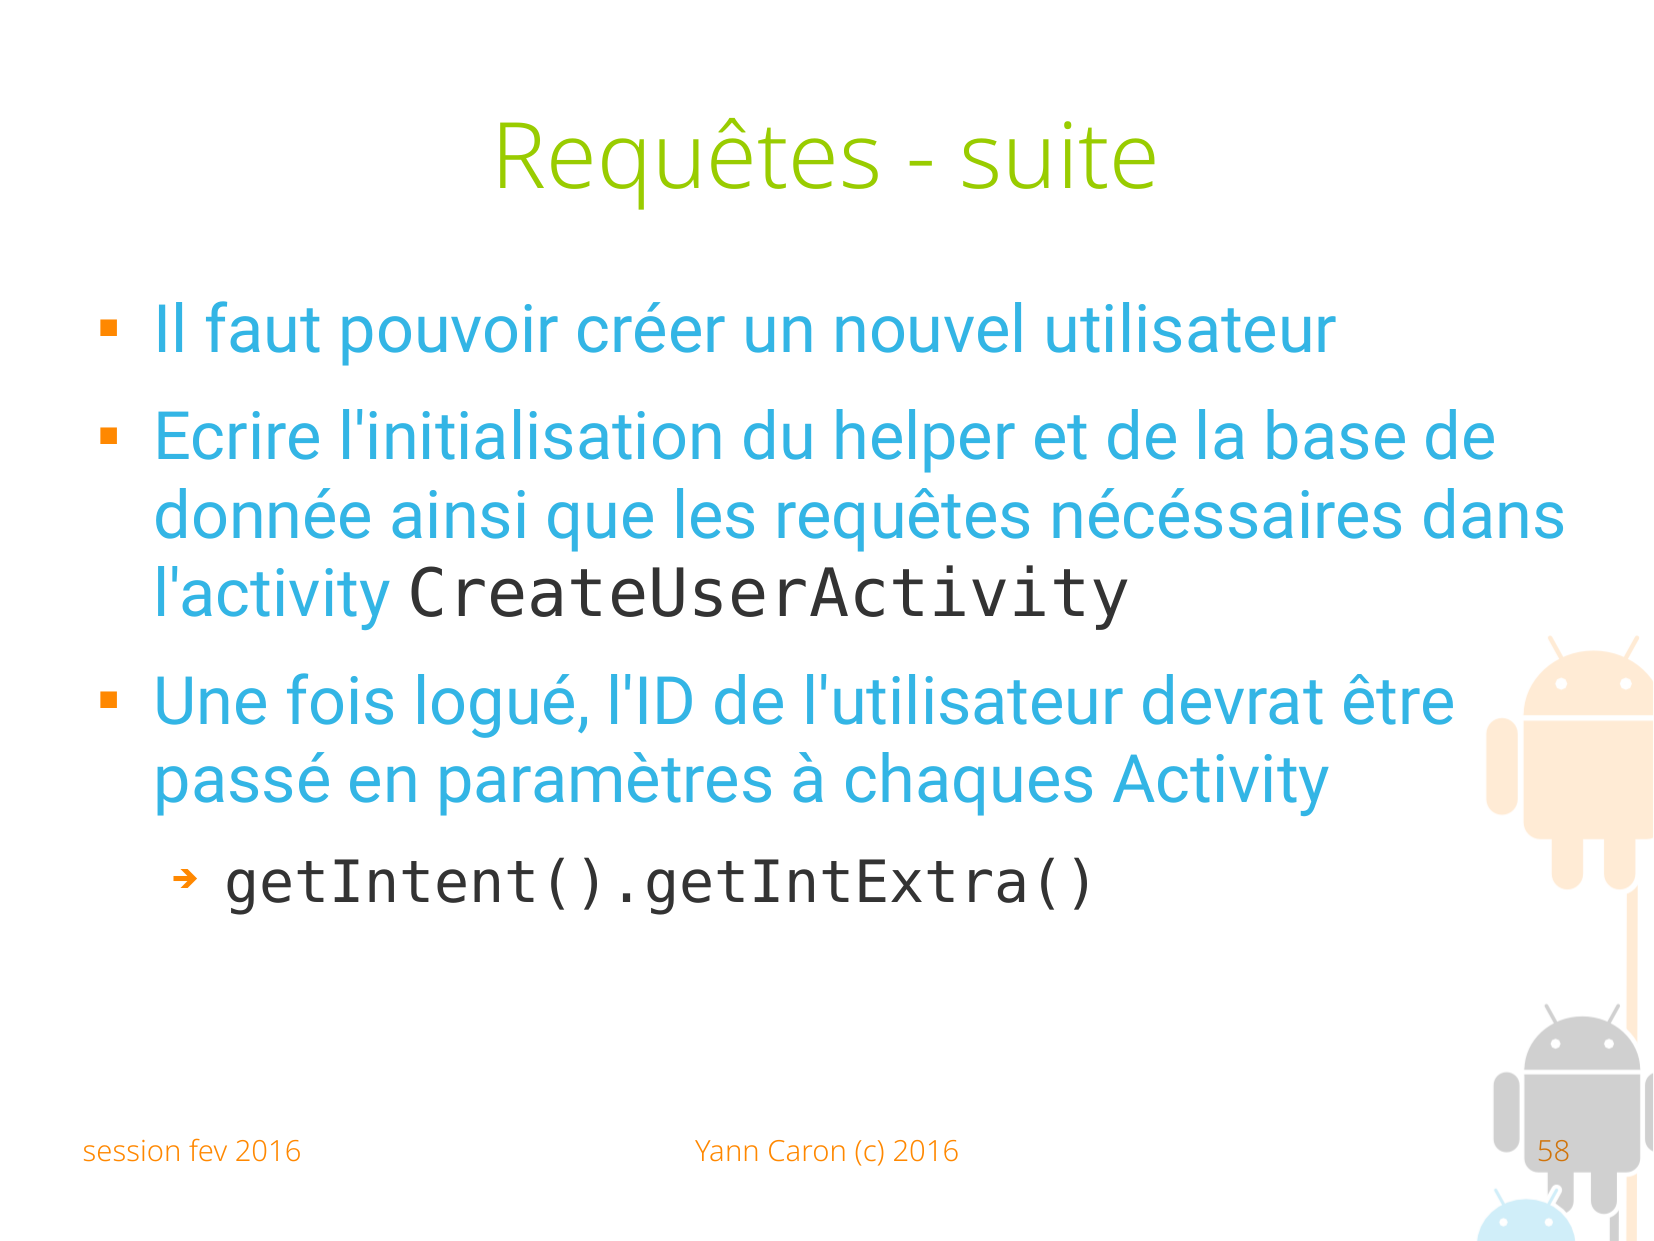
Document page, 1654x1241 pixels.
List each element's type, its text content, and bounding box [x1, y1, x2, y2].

list Il faut pouvoir créer un nouvel utilisateur Ecrire l'initialisation du helper et de la base de donnée ainsi que les requêtes nécéssaires dans l'activity CreateUserActivity Une fois logué, l'ID de l'utilisateur devrat être passé en paramètres à chaques Activity getIntent().getIntExtra() [82, 290, 1571, 1010]
title Requêtes - suite [82, 49, 1571, 257]
picture [240, 423, 1654, 1241]
